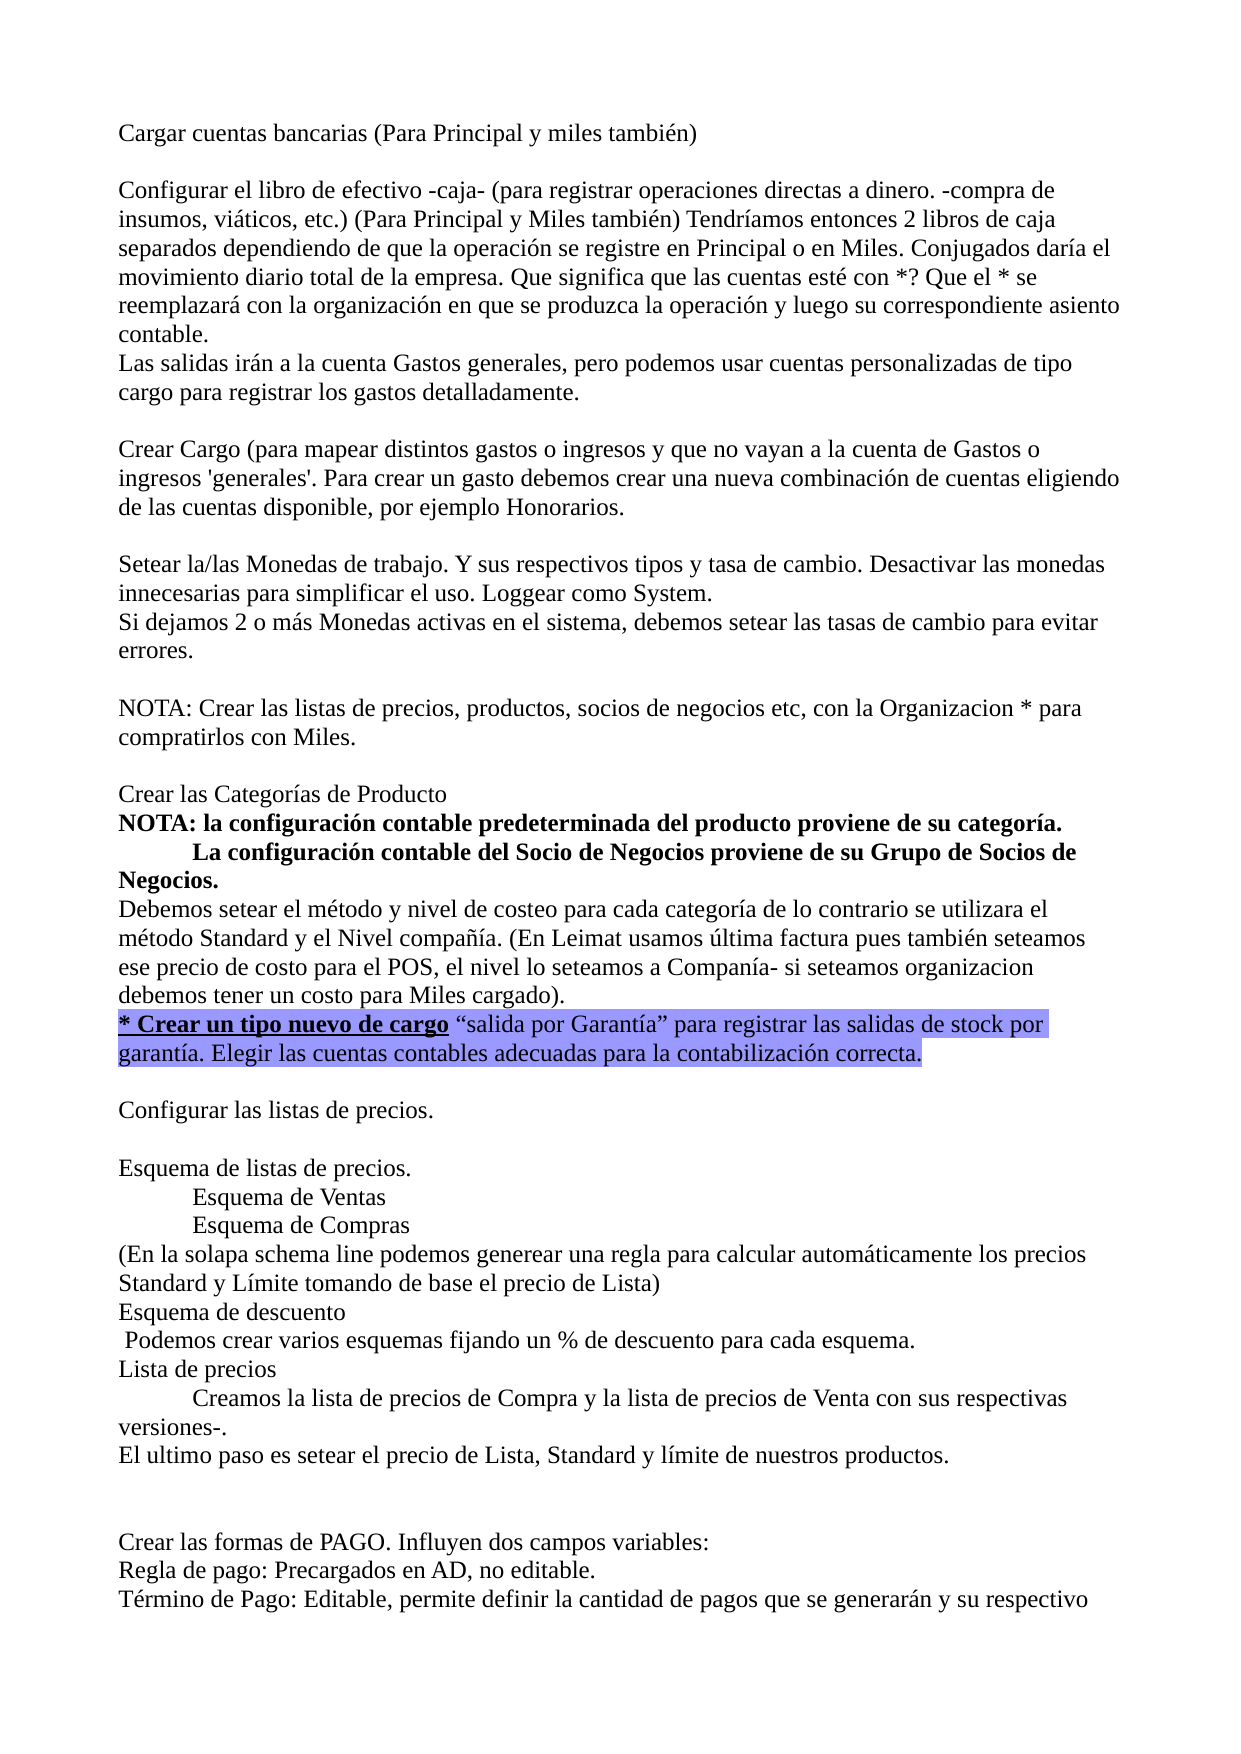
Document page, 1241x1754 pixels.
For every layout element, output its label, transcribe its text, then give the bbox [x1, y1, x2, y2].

text Configurar las listas de precios. [118, 1096, 1122, 1124]
text Las salidas irán a la cuenta Gastos generales, pero podemos usar cuentas personalizadas de tipo cargo para registrar los gastos detalladamente. [118, 348, 1122, 406]
text Esquema de listas de precios. [118, 1153, 1122, 1182]
text Crear las formas de PAGO. Influyen dos campos variables: [118, 1527, 1122, 1556]
text Configurar el libro de efectivo -caja- (para registrar operaciones directas a dinero. -compra de insumos, viáticos, etc.) (Para Principal y Miles también) Tendríamos entonces 2 libros de caja separados dependiendo de que la operación se registre en Principal o en Miles. Conjugados daría el movimiento diario total de la empresa. Que significa que las cuentas esté con *? Que el * se reemplazará con la organización en que se produzca la operación y luego su correspondiente asiento contable. [118, 176, 1122, 348]
text Crear Cargo (para mapear distintos gastos o ingresos y que no vayan a la cuenta de Gastos o ingresos 'generales'. Para crear un gasto debemos crear una nueva combinación de cuentas eligiendo de las cuentas disponible, por ejemplo Honorarios. [118, 434, 1122, 521]
text El ultimo paso es setear el precio de Lista, Standard y límite de nuestros productos. [118, 1441, 1122, 1469]
text Creamos la lista de precios de Compra y la lista de precios de Venta con sus respectivas versiones-. [118, 1383, 1122, 1441]
text Crear las Categorías de Producto [118, 779, 1122, 808]
text Término de Pago: Editable, permite definir la cantidad de pagos que se generarán y su respectivo [118, 1584, 1122, 1613]
text Esquema de descuento [118, 1297, 1122, 1326]
text Esquema de Ventas [118, 1182, 1122, 1211]
text Debemos setear el método y nivel de costeo para cada categoría de lo contrario se utilizara el método Standard y el Nivel compañía. (En Leimat usamos última factura pues también seteamos ese precio de costo para el POS, el nivel lo seteamos a Companía- si seteamos organizacion debemos tener un costo para Miles cargado). [118, 894, 1122, 1009]
text Setear la/las Monedas de trabajo. Y sus respectivos tipos y tasa de cambio. Desactivar las monedas innecesarias para simplificar el uso. Loggear como System. [118, 549, 1122, 607]
text Lista de precios [118, 1354, 1122, 1383]
text (En la solapa schema line podemos generear una regla para calcular automáticamente los precios Standard y Límite tomando de base el precio de Lista) [118, 1239, 1122, 1297]
text Podemos crear varios esquemas fijando un % de descuento para cada esquema. [118, 1326, 1122, 1354]
text Esquema de Compras [118, 1211, 1122, 1239]
text La configuración contable del Socio de Negocios proviene de su Grupo de Socios de Negocios. [118, 837, 1122, 894]
text Si dejamos 2 o más Monedas activas en el sistema, debemos setear las tasas de cambio para evitar errores. [118, 607, 1122, 664]
text * Crear un tipo nuevo de cargo “salida por Garantía” para registrar las salidas de stock por garantía. Elegir las cuentas contables adecuadas para la contabilización correcta. [118, 1009, 1122, 1067]
text NOTA: la configuración contable predeterminada del producto proviene de su categoría. [118, 808, 1122, 837]
text Cargar cuentas bancarias (Para Principal y miles también) [118, 118, 1122, 147]
text Regla de pago: Precargados en AD, no editable. [118, 1556, 1122, 1584]
text NOTA: Crear las listas de precios, productos, socios de negocios etc, con la Organizacion * para compratirlos con Miles. [118, 693, 1122, 751]
